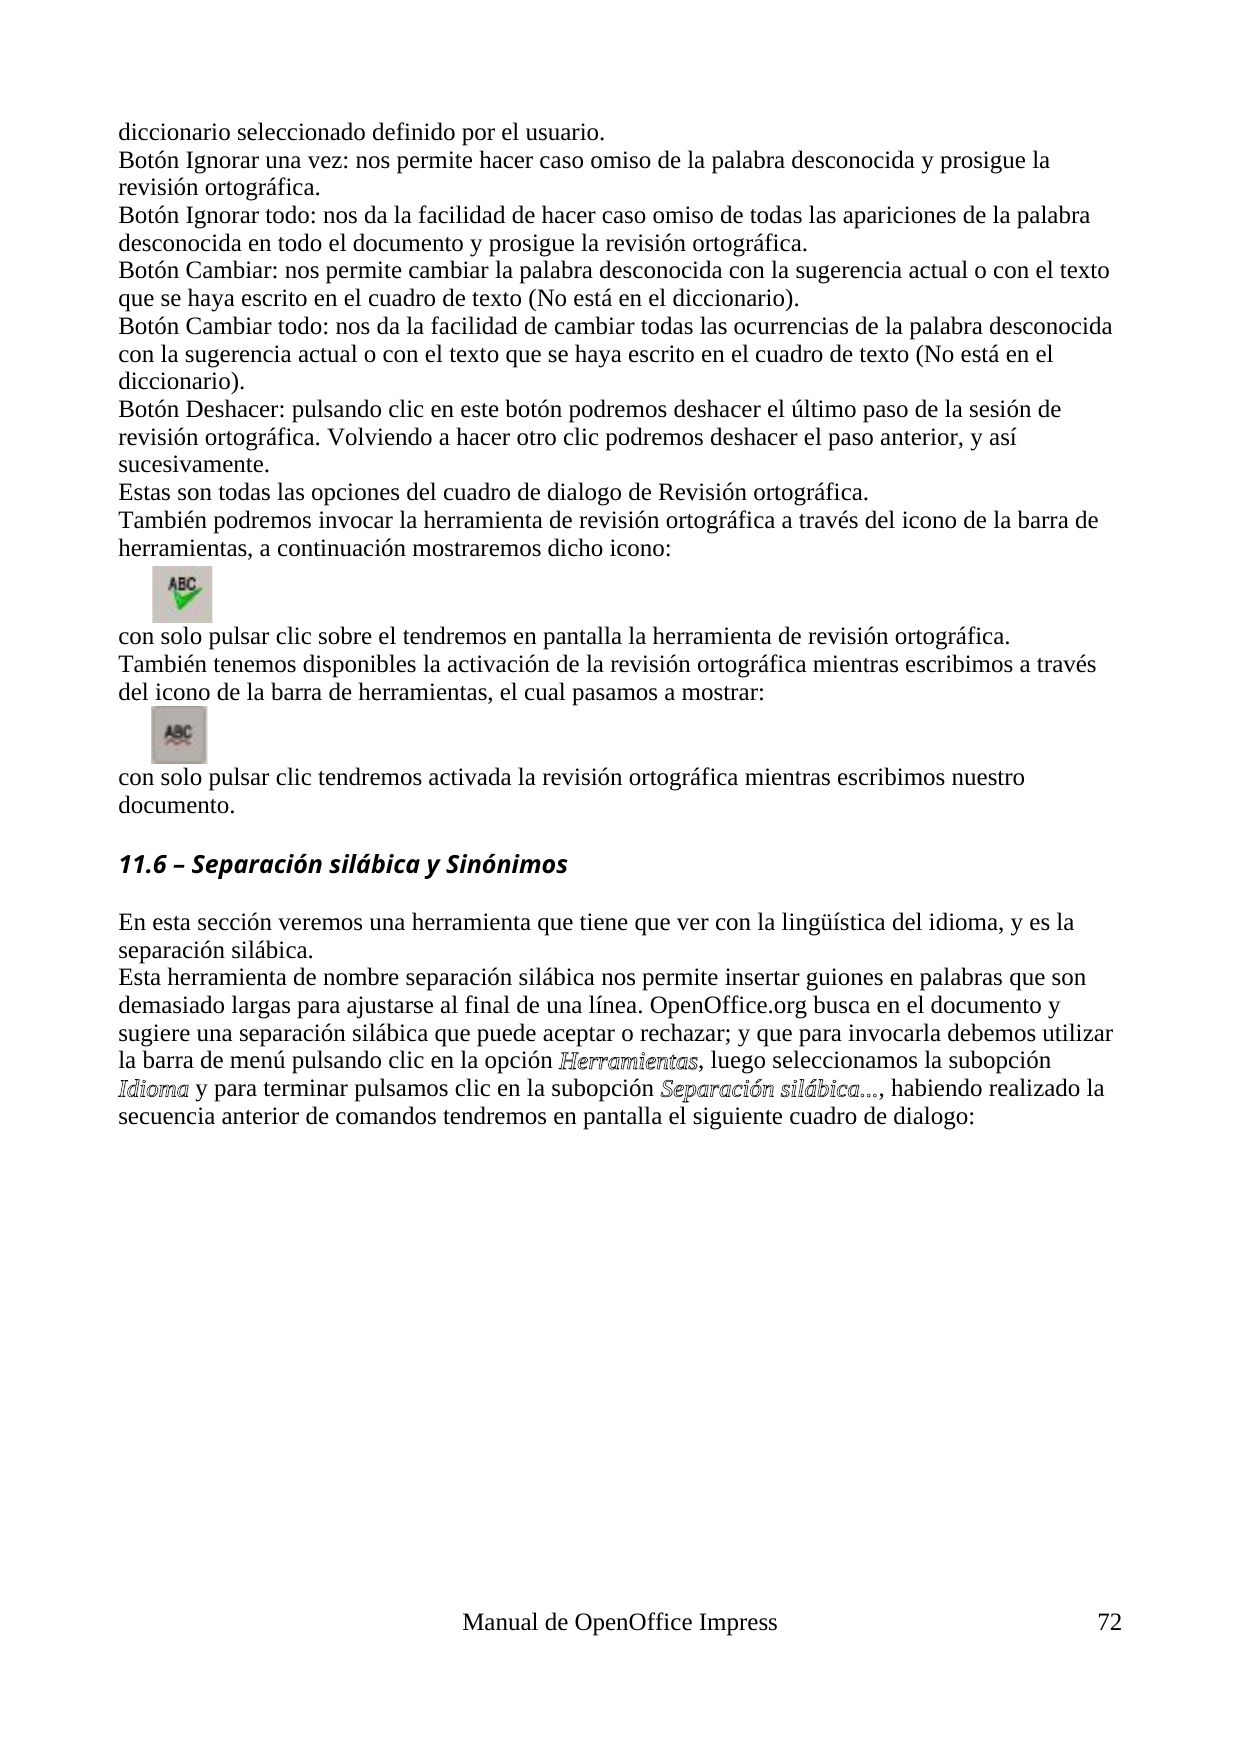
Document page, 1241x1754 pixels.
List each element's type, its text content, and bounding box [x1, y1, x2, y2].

text Botón Cambiar: nos permite cambiar la palabra desconocida con la sugerencia actual o con el texto que se haya escrito en el cuadro de texto (No está en el diccionario). [118, 257, 1122, 312]
text Esta herramienta de nombre separación silábica nos permite insertar guiones en palabras que son demasiado largas para ajustarse al final de una línea. OpenOffice.org busca en el documento y sugiere una separación silábica que puede aceptar o rechazar; y que para invocarla debemos utilizar la barra de menú pulsando clic en la opción Herramientas, luego seleccionamos la subopción Idioma y para terminar pulsamos clic en la subopción Separación silábica..., habiendo realizado la secuencia anterior de comandos tendremos en pantalla el siguiente cuadro de dialogo: [118, 963, 1122, 1130]
text Botón Deshacer: pulsando clic en este botón podremos deshacer el último paso de la sesión de revisión ortográfica. Volviendo a hacer otro clic podremos deshacer el paso anterior, y así sucesivamente. [118, 395, 1122, 478]
text En esta sección veremos una herramienta que tiene que ver con la lingüística del idioma, y es la separación silábica. [118, 908, 1122, 963]
text Estas son todas las opciones del cuadro de dialogo de Revisión ortográfica. [118, 478, 1122, 506]
text Botón Ignorar todo: nos da la facilidad de hacer caso omiso de todas las apariciones de la palabra desconocida en todo el documento y prosigue la revisión ortográfica. [118, 201, 1122, 257]
text También podremos invocar la herramienta de revisión ortográfica a través del icono de la barra de herramientas, a continuación mostraremos dicho icono: [118, 506, 1122, 561]
text Botón Ignorar una vez: nos permite hacer caso omiso de la palabra desconocida y prosigue la revisión ortográfica. [118, 146, 1122, 201]
picture [152, 566, 213, 623]
text 11.6 – Separación silábica y Sinónimos [118, 846, 1122, 880]
text Botón Cambiar todo: nos da la facilidad de cambiar todas las ocurrencias de la palabra desconocida con la sugerencia actual o con el texto que se haya escrito en el cuadro de texto (No está en el diccionario). [118, 312, 1122, 395]
text También tenemos disponibles la activación de la revisión ortográfica mientras escribimos a través del icono de la barra de herramientas, el cual pasamos a mostrar: [118, 650, 1122, 705]
text diccionario seleccionado definido por el usuario. [118, 118, 1122, 146]
text con solo pulsar clic sobre el tendremos en pantalla la herramienta de revisión ortográfica. [118, 561, 1122, 650]
text con solo pulsar clic tendremos activada la revisión ortográfica mientras escribimos nuestro documento. [118, 705, 1122, 818]
picture [151, 706, 208, 764]
